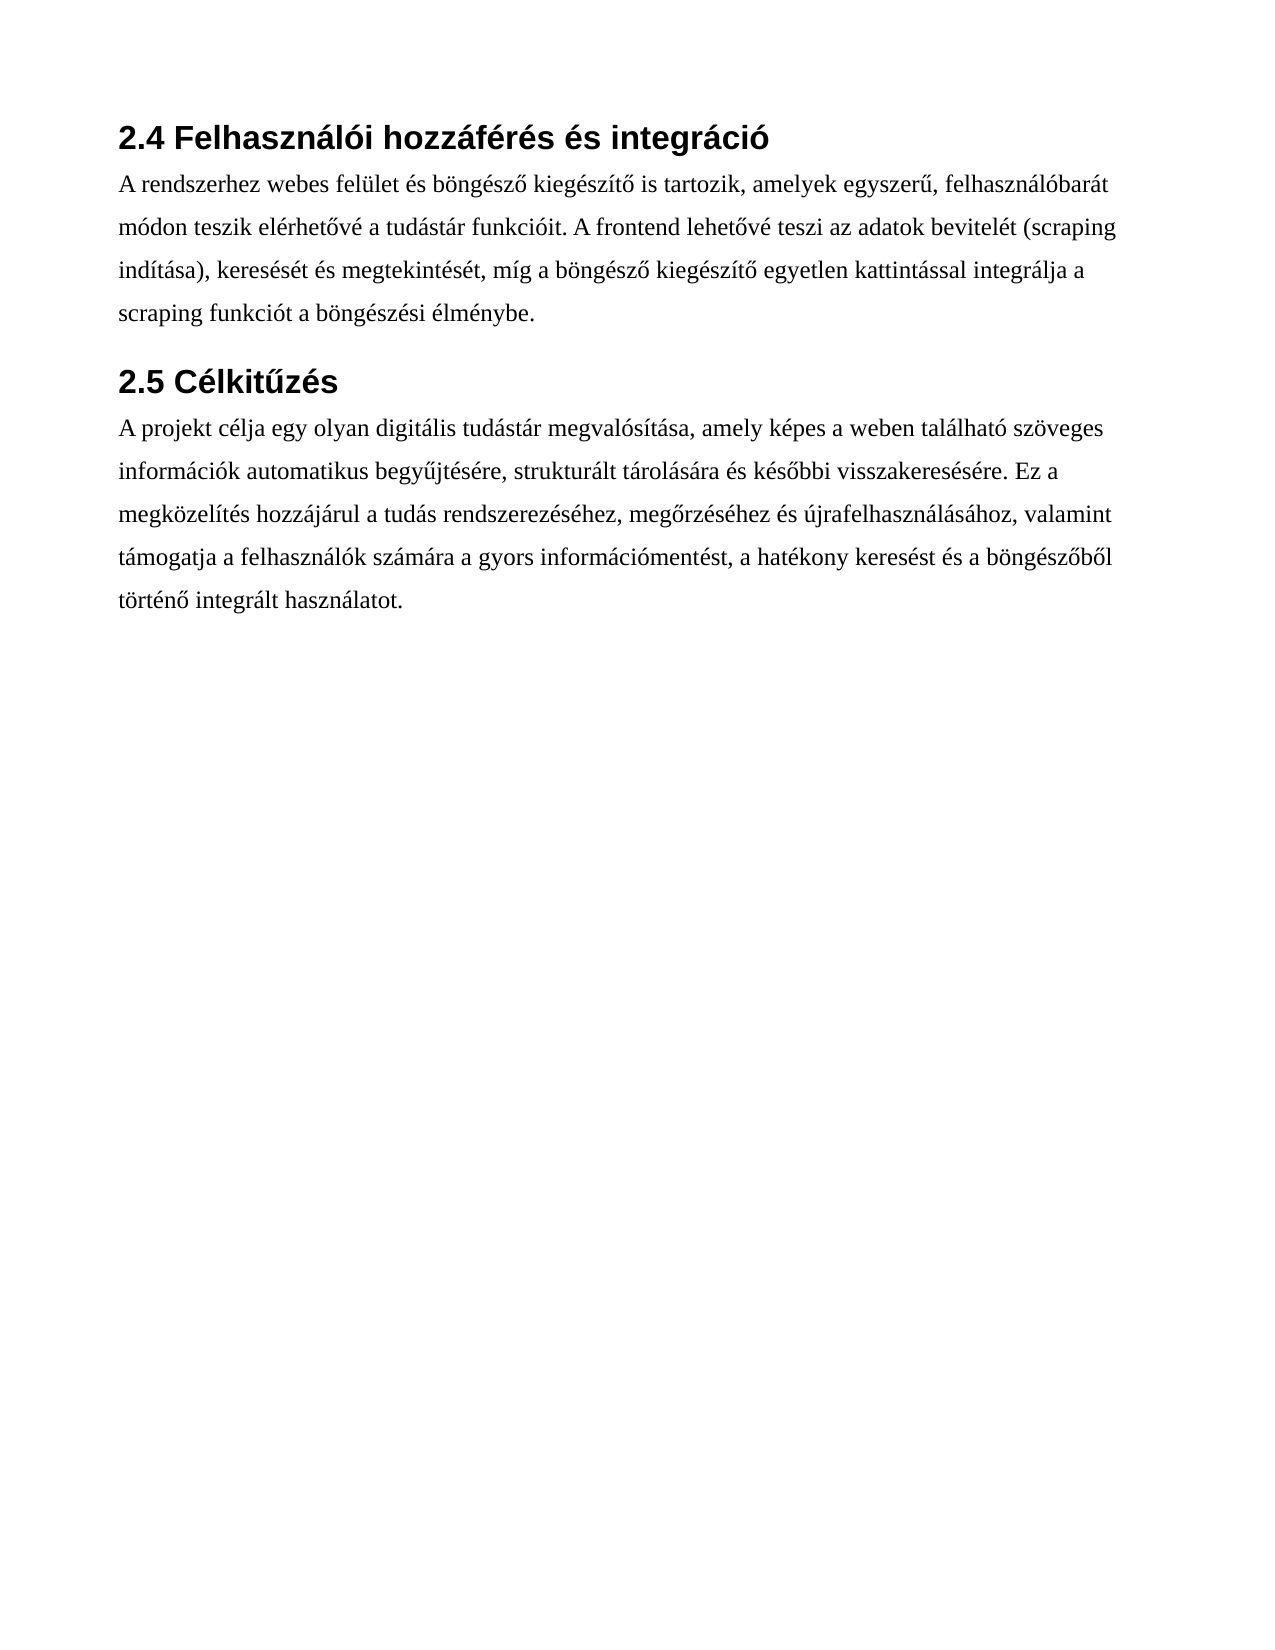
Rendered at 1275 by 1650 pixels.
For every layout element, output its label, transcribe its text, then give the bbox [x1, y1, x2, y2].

subtitle 2.5 Célkitűzés [118, 362, 1098, 401]
subtitle 2.4 Felhasználói hozzáférés és integráció [118, 118, 1098, 157]
text A rendszerhez webes felület és böngésző kiegészítő is tartozik, amelyek egyszerű, felhasználóbarát módon teszik elérhetővé a tudástár funkcióit. A frontend lehetővé teszi az adatok bevitelét (scraping indítása), keresését és megtekintését, míg a böngésző kiegészítő egyetlen kattintással integrálja a scraping funkciót a böngészési élménybe. [118, 169, 1127, 327]
text A projekt célja egy olyan digitális tudástár megvalósítása, amely képes a weben található szöveges információk automatikus begyűjtésére, strukturált tárolására és későbbi visszakeresésére. Ez a megközelítés hozzájárul a tudás rendszerezéséhez, megőrzéséhez és újrafelhasználásához, valamint támogatja a felhasználók számára a gyors információmentést, a hatékony keresést és a böngészőből történő integrált használatot. [118, 413, 1127, 614]
